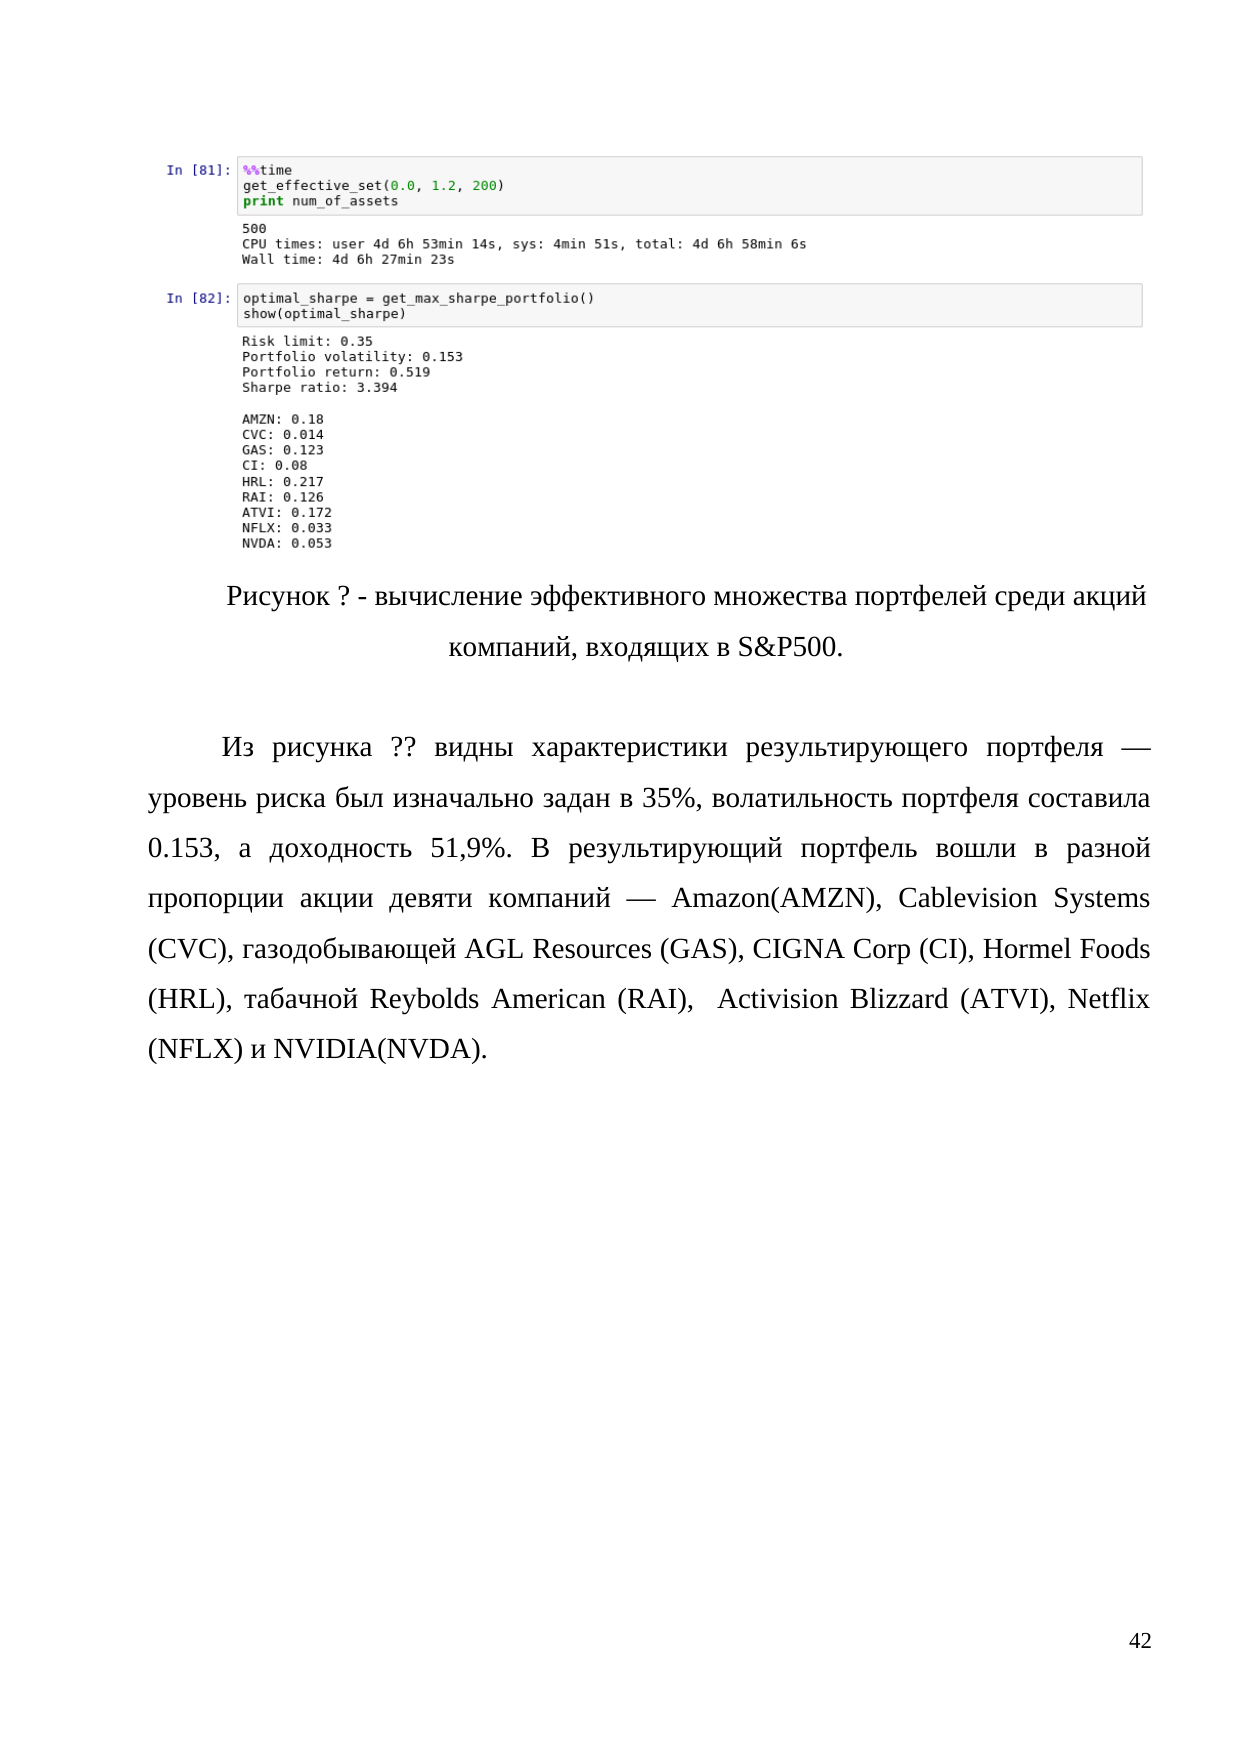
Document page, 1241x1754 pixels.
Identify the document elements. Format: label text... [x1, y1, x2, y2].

text Рисунок ? - вычисление эффективного множества портфелей среди акций компаний, входящих в S&P500. [148, 562, 1152, 662]
picture [147, 147, 1152, 562]
text Из рисунка ?? видны характеристики результирующего портфеля — уровень риска был изначально задан в 35%, волатильность портфеля составила 0.153, а доходность 51,9%. В результирующий портфель вошли в разной пропорции акции девяти компаний — Amazon(AMZN), Cablevision Systems (CVC), газодобывающей AGL Resources (GAS), CIGNA Corp (CI), Hormel Foods (HRL), табачной Reybolds American (RAI), Activision Blizzard (ATVI), Netflix (NFLX) и NVIDIA(NVDA). [148, 729, 1152, 1065]
